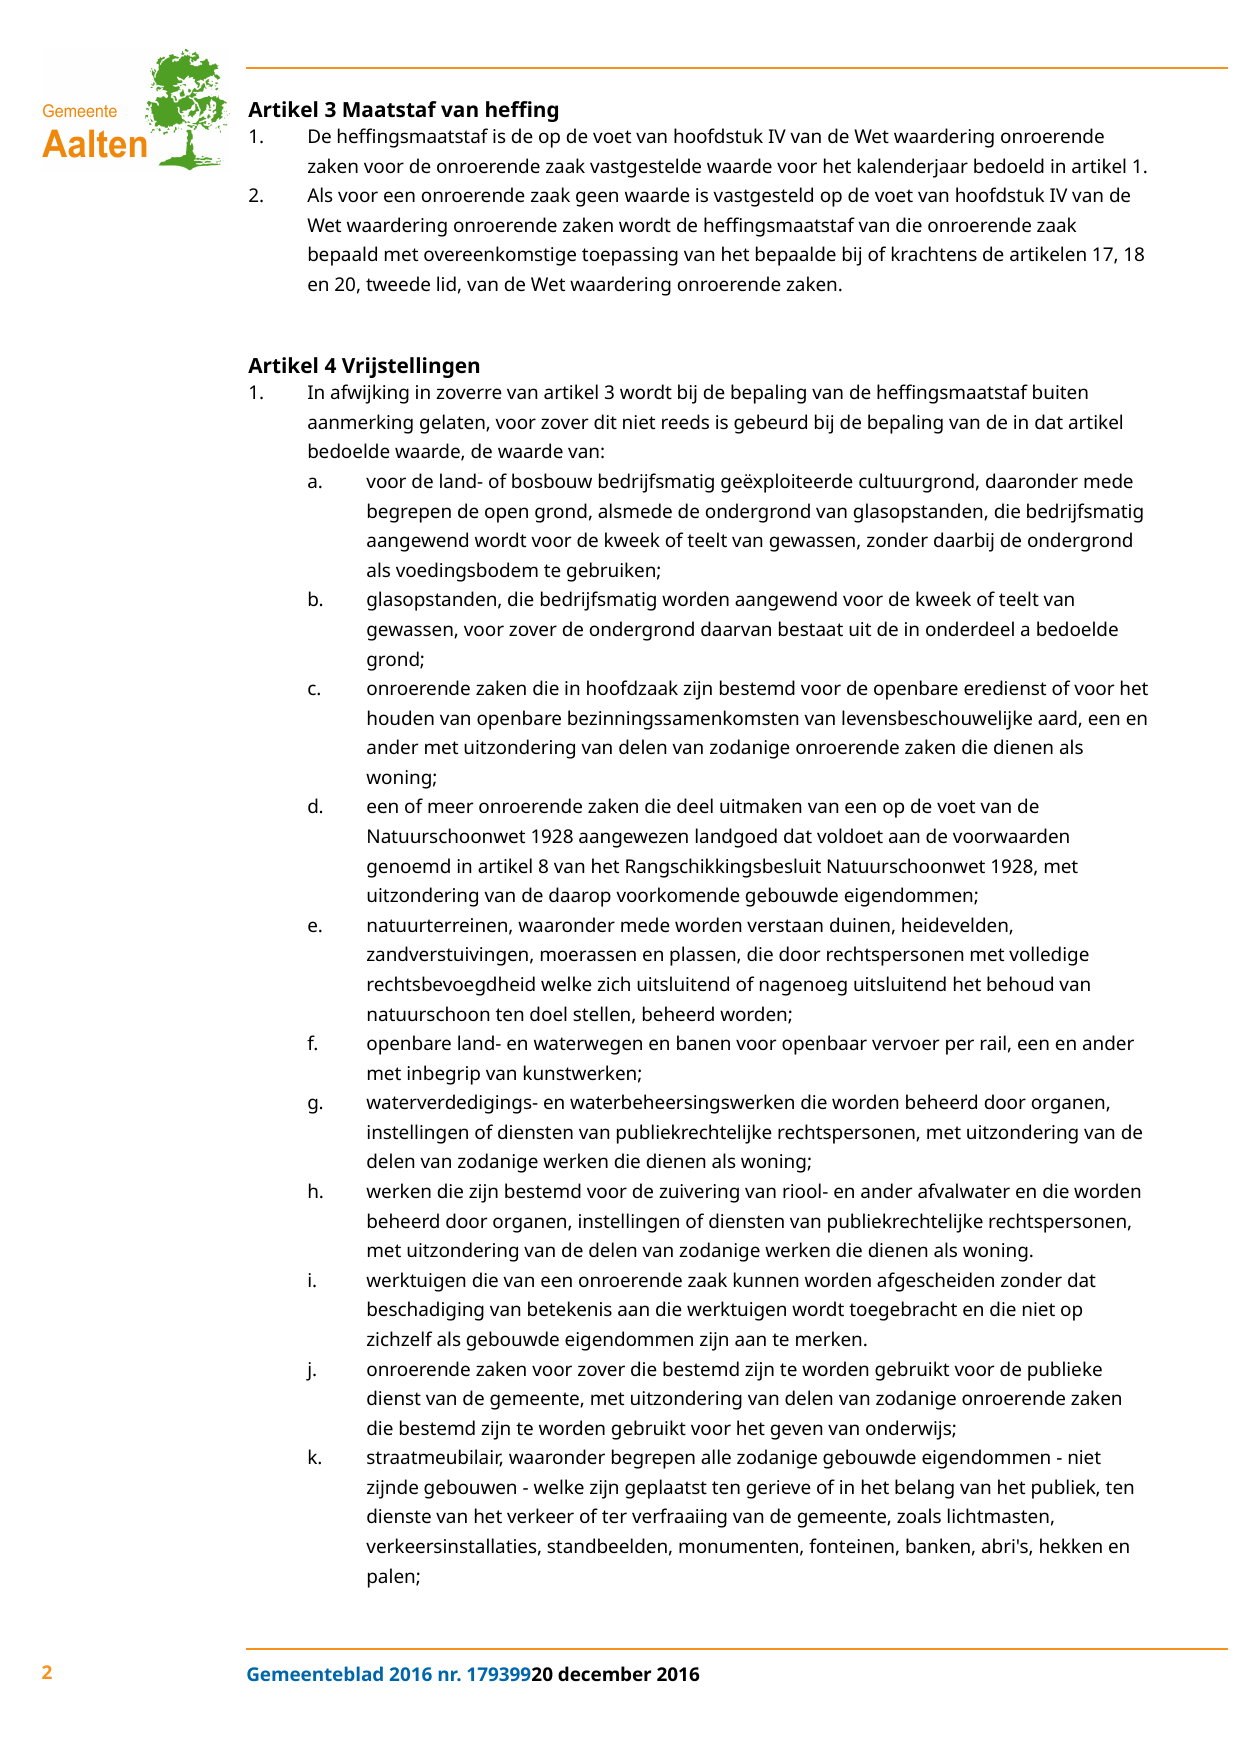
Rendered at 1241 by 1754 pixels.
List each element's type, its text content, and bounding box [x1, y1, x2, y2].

list voor de land- of bosbouw bedrijfsmatig geëxploiteerde cultuurgrond, daaronder mede begrepen de open grond, alsmede de ondergrond van glasopstanden, die bedrijfsmatig aangewend wordt voor de kweek of teelt van gewassen, zonder daarbij de ondergrond als voedingsbodem te gebruiken; [307, 468, 1152, 583]
list onroerende zaken voor zover die bestemd zijn te worden gebruikt voor de publieke dienst van de gemeente, met uitzondering van delen van zodanige onroerende zaken die bestemd zijn te worden gebruikt voor het geven van onderwijs; [307, 1356, 1152, 1441]
list waterverdedigings- en waterbeheersingswerken die worden beheerd door organen, instellingen of diensten van publiekrechtelijke rechtspersonen, met uitzondering van de delen van zodanige werken die dienen als woning; [307, 1089, 1152, 1174]
list natuurterreinen, waaronder mede worden verstaan duinen, heidevelden, zandverstuivingen, moerassen en plassen, die door rechtspersonen met volledige rechtsbevoegdheid welke zich uitsluitend of nagenoeg uitsluitend het behoud van natuurschoon ten doel stellen, beheerd worden; [307, 912, 1152, 1027]
list straatmeubilair, waaronder begrepen alle zodanige gebouwde eigendommen - niet zijnde gebouwen - welke zijn geplaatst ten gerieve of in het belang van het publiek, ten dienste van het verkeer of ter verfraaiing van de gemeente, zoals lichtmasten, verkeersinstallaties, standbeelden, monumenten, fonteinen, banken, abri's, hekken en palen; [307, 1444, 1152, 1589]
list een of meer onroerende zaken die deel uitmaken van een op de voet van de Natuurschoonwet 1928 aangewezen landgoed dat voldoet aan de voorwaarden genoemd in artikel 8 van het Rangschikkingsbesluit Natuurschoonwet 1928, met uitzondering van de daarop voorkomende gebouwde eigendommen; [307, 794, 1152, 908]
list werktuigen die van een onroerende zaak kunnen worden afgescheiden zonder dat beschadiging van betekenis aan die werktuigen wordt toegebracht en die niet op zichzelf als gebouwde eigendommen zijn aan te merken. [307, 1267, 1152, 1352]
list In afwijking in zoverre van artikel 3 wordt bij de bepaling van de heffingsmaatstaf buiten aanmerking gelaten, voor zover dit niet reeds is gebeurd bij de bepaling van de in dat artikel bedoelde waarde, de waarde van: [248, 379, 1152, 464]
list onroerende zaken die in hoofdzaak zijn bestemd voor de openbare eredienst of voor het houden van openbare bezinningssamenkomsten van levensbeschouwelijke aard, een en ander met uitzondering van delen van zodanige onroerende zaken die dienen als woning; [307, 675, 1152, 790]
text Artikel 3 Maatstaf van heffing [248, 95, 1152, 123]
picture [41, 47, 231, 172]
list De heffingsmaatstaf is de op de voet van hoofdstuk IV van de Wet waardering onroerende zaken voor de onroerende zaak vastgestelde waarde voor het kalenderjaar bedoeld in artikel 1. [248, 123, 1152, 178]
text Artikel 4 Vrijstellingen [248, 351, 1152, 379]
list Als voor een onroerende zaak geen waarde is vastgesteld op de voet van hoofdstuk IV van de Wet waardering onroerende zaken wordt de heffingsmaatstaf van die onroerende zaak bepaald met overeenkomstige toepassing van het bepaalde bij of krachtens de artikelen 17, 18 en 20, tweede lid, van de Wet waardering onroerende zaken. [248, 182, 1152, 297]
list openbare land- en waterwegen en banen voor openbaar vervoer per rail, een en ander met inbegrip van kunstwerken; [307, 1030, 1152, 1086]
list glasopstanden, die bedrijfsmatig worden aangewend voor de kweek of teelt van gewassen, voor zover de ondergrond daarvan bestaat uit de in onderdeel a bedoelde grond; [307, 587, 1152, 672]
list werken die zijn bestemd voor de zuivering van riool- en ander afvalwater en die worden beheerd door organen, instellingen of diensten van publiekrechtelijke rechtspersonen, met uitzondering van de delen van zodanige werken die dienen als woning. [307, 1178, 1152, 1263]
